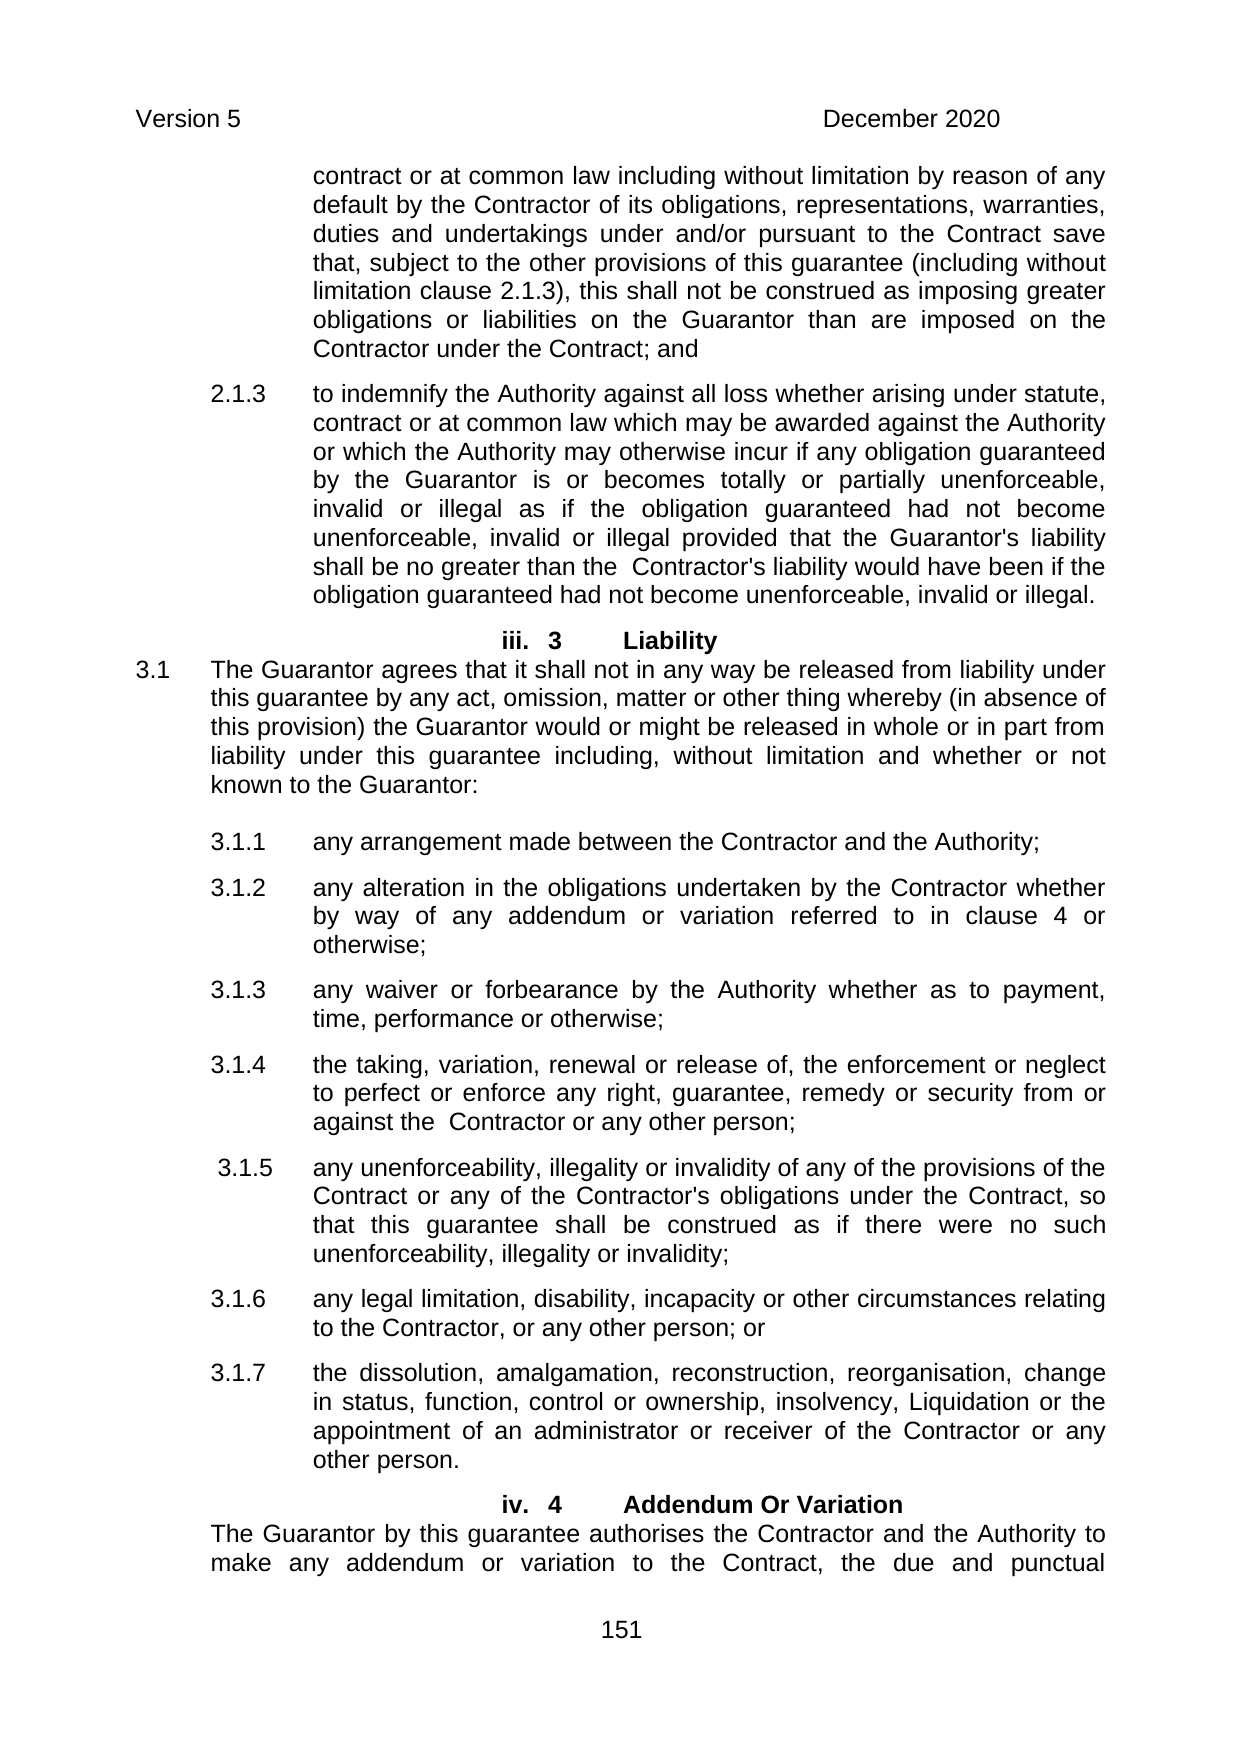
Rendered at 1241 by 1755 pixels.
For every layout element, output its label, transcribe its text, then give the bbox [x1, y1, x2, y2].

text 3.1 The Guarantor agrees that it shall not in any way be released from liability under this guarantee by any act, omission, matter or other thing whereby (in absence of this provision) the Guarantor would or might be released in whole or in part from liability under this guarantee including, without limitation and whether or not known to the Guarantor: [135, 654, 1107, 798]
text 3.1.1 any arrangement made between the Contractor and the Authority; [210, 827, 1107, 856]
text 2.1.3 to indemnify the Authority against all loss whether arising under statute, contract or at common law which may be awarded against the Authority or which the Authority may otherwise incur if any obligation guaranteed by the Guarantor is or becomes totally or partially unenforceable, invalid or illegal as if the obligation guaranteed had not become unenforceable, invalid or illegal provided that the Guarantor's liability shall be no greater than the Contractor's liability would have been if the obligation guaranteed had not become unenforceable, invalid or illegal. [210, 379, 1107, 609]
subtitle 4 Addendum Or Variation [529, 1490, 1107, 1519]
text contract or at common law including without limitation by reason of any default by the Contractor of its obligations, representations, warranties, duties and undertakings under and/or pursuant to the Contract save that, subject to the other provisions of this guarantee (including without limitation clause 2.1.3), this shall not be construed as imposing greater obligations or liabilities on the Guarantor than are imposed on the Contractor under the Contract; and [210, 161, 1107, 362]
text 3.1.4 the taking, variation, renewal or release of, the enforcement or neglect to perfect or enforce any right, guarantee, remedy or security from or against the Contractor or any other person; [210, 1049, 1107, 1136]
text 3.1.5 any unenforceability, illegality or invalidity of any of the provisions of the Contract or any of the Contractor's obligations under the Contract, so that this guarantee shall be construed as if there were no such unenforceability, illegality or invalidity; [210, 1152, 1107, 1267]
text The Guarantor by this guarantee authorises the Contractor and the Authority to make any addendum or variation to the Contract, the due and punctual [135, 1519, 1107, 1576]
text 3.1.7 the dissolution, amalgamation, reconstruction, reorganisation, change in status, function, control or ownership, insolvency, Liquidation or the appointment of an administrator or receiver of the Contractor or any other person. [210, 1358, 1107, 1473]
text 3.1.3 any waiver or forbearance by the Authority whether as to payment, time, performance or otherwise; [210, 975, 1107, 1033]
subtitle 3 Liability [529, 626, 1107, 654]
text 3.1.2 any alteration in the obligations undertaken by the Contractor whether by way of any addendum or variation referred to in clause 4 or otherwise; [210, 872, 1107, 959]
text 3.1.6 any legal limitation, disability, incapacity or other circumstances relating to the Contractor, or any other person; or [210, 1284, 1107, 1342]
